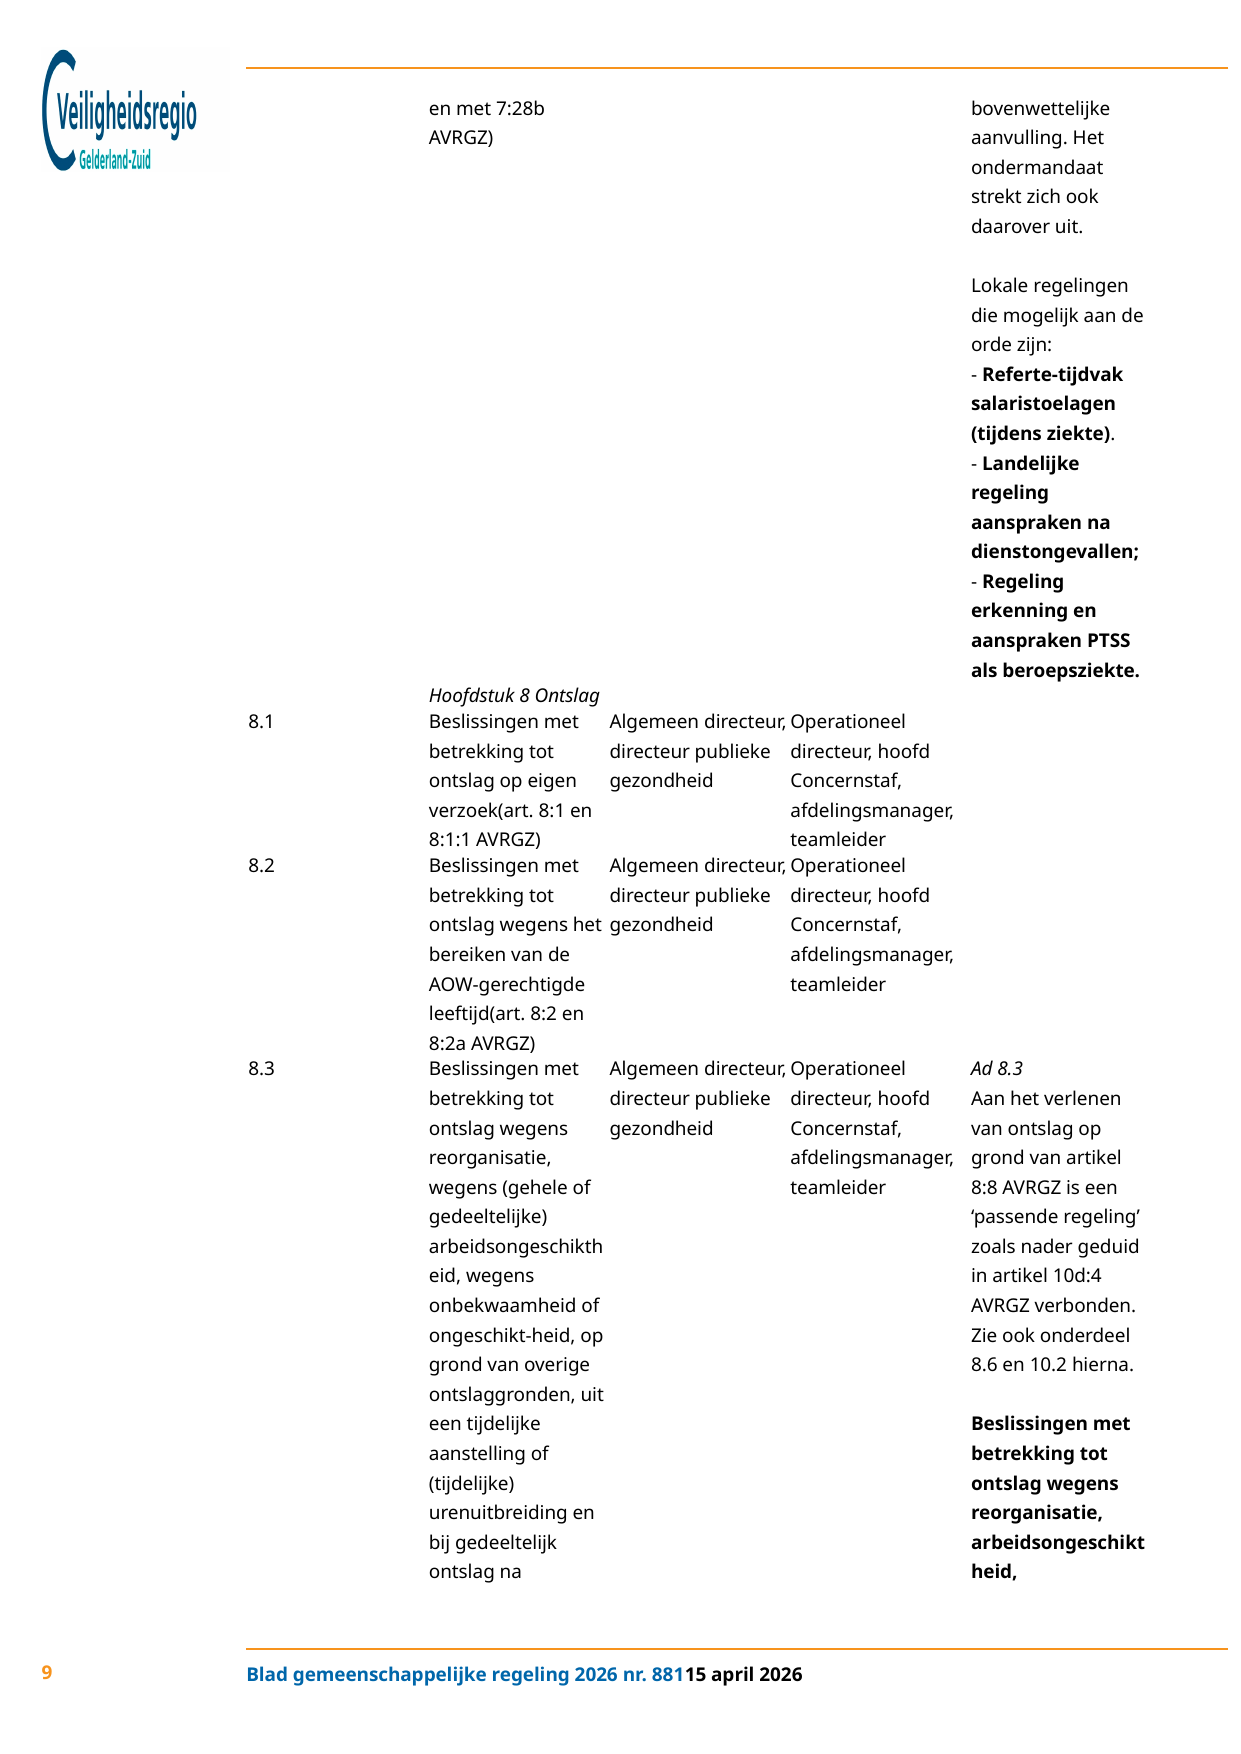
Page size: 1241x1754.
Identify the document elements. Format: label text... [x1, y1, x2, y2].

table_cell Beslissingen met betrekking tot ontslag op eigen verzoek(art. 8:1 en 8:1:1 AVRGZ) [429, 708, 609, 852]
table_cell Operationeel directeur, hoofd Concernstaf, afdelingsmanager, teamleider [790, 853, 971, 1056]
table_cell [248, 95, 429, 683]
table_cell [609, 683, 790, 708]
table_cell Algemeen directeur, directeur publieke gezondheid [609, 708, 790, 852]
table_cell Hoofdstuk 8 Ontslag [429, 683, 609, 708]
table_cell [971, 853, 1152, 1056]
table_cell Ad 8.3 Aan het verlenen van ontslag op grond van artikel 8:8 AVRGZ is een ‘passende regeling’ zoals nader geduid in artikel 10d:4 AVRGZ verbonden. Zie ook onderdeel 8.6 en 10.2 hierna. Beslissingen met betrekking tot ontslag wegens reorganisatie, arbeidsongeschiktheid, [971, 1056, 1152, 1584]
table_cell bovenwettelijke aanvulling. Het ondermandaat strekt zich ook daarover uit. Lokale regelingen die mogelijk aan de orde zijn: - Referte-tijdvak salaristoelagen (tijdens ziekte). - Landelijke regeling aanspraken na dienstongevallen; - Regeling erkenning en aanspraken PTSS als beroepsziekte. [971, 95, 1152, 683]
table_cell Beslissingen met betrekking tot ontslag wegens reorganisatie, wegens (gehele of gedeeltelijke) arbeidsongeschiktheid, wegens onbekwaamheid of ongeschikt-heid, op grond van overige ontslaggronden, uit een tijdelijke aanstelling of (tijdelijke) urenuitbreiding en bij gedeeltelijk ontslag na [429, 1056, 609, 1584]
table_cell [971, 683, 1152, 708]
table_cell 8.1 [248, 708, 429, 852]
table_cell [790, 95, 971, 683]
table_cell 8.3 [248, 1056, 429, 1584]
table_cell [790, 683, 971, 708]
table_cell Algemeen directeur, directeur publieke gezondheid [609, 853, 790, 1056]
table_cell Operationeel directeur, hoofd Concernstaf, afdelingsmanager, teamleider [790, 1056, 971, 1584]
table_cell Operationeel directeur, hoofd Concernstaf, afdelingsmanager, teamleider [790, 708, 971, 852]
table_cell [971, 708, 1152, 852]
table_cell Beslissingen met betrekking tot ontslag wegens het bereiken van de AOW-gerechtigde leeftijd(art. 8:2 en 8:2a AVRGZ) [429, 853, 609, 1056]
table_cell en met 7:28b AVRGZ) [429, 95, 609, 683]
table_cell [248, 683, 429, 708]
picture [41, 47, 231, 172]
table_cell Algemeen directeur, directeur publieke gezondheid [609, 1056, 790, 1584]
table_cell 8.2 [248, 853, 429, 1056]
table_cell [609, 95, 790, 683]
